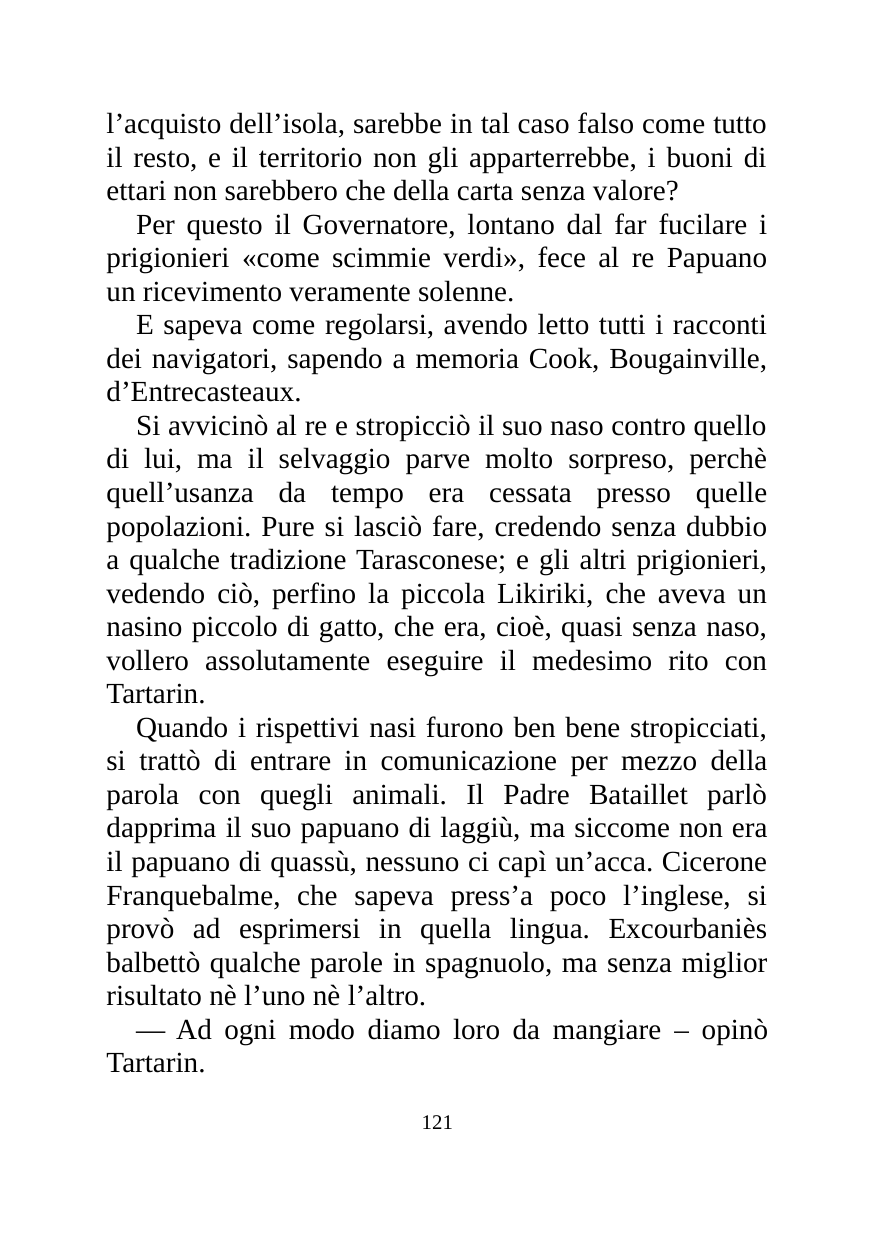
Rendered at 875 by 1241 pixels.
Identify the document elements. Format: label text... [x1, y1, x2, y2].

text — Ad ogni modo diamo loro da mangiare – opinò Tartarin. [106, 1012, 768, 1079]
text Si avvicinò al re e stropicciò il suo naso contro quello di lui, ma il selvaggio parve molto sorpreso, perchè quell’usanza da tempo era cessata presso quelle popolazioni. Pure si lasciò fare, credendo senza dubbio a qualche tradizione Tarasconese; e gli altri prigionieri, vedendo ciò, perfino la piccola Likiriki, che aveva un nasino piccolo di gatto, che era, cioè, quasi senza naso, vollero assolutamente eseguire il medesimo rito con Tartarin. [106, 408, 768, 710]
text E sapeva come regolarsi, avendo letto tutti i racconti dei navigatori, sapendo a memoria Cook, Bougainville, d’Entrecasteaux. [106, 307, 768, 408]
text Per questo il Governatore, lontano dal far fucilare i prigionieri «come scimmie verdi», fece al re Papuano un ricevimento veramente solenne. [106, 207, 768, 307]
text Quando i rispettivi nasi furono ben bene stropicciati, si trattò di entrare in comunicazione per mezzo della parola con quegli animali. Il Padre Bataillet parlò dapprima il suo papuano di laggiù, ma siccome non era il papuano di quassù, nessuno ci capì un’acca. Cicerone Franquebalme, che sapeva press’a poco l’inglese, si provò ad esprimersi in quella lingua. Excourbaniès balbettò qualche parole in spagnuolo, ma senza miglior risultato nè l’uno nè l’altro. [106, 710, 768, 1012]
text l’acquisto dell’isola, sarebbe in tal caso falso come tutto il resto, e il territorio non gli apparterrebbe, i buoni di ettari non sarebbero che della carta senza valore? [106, 106, 768, 207]
